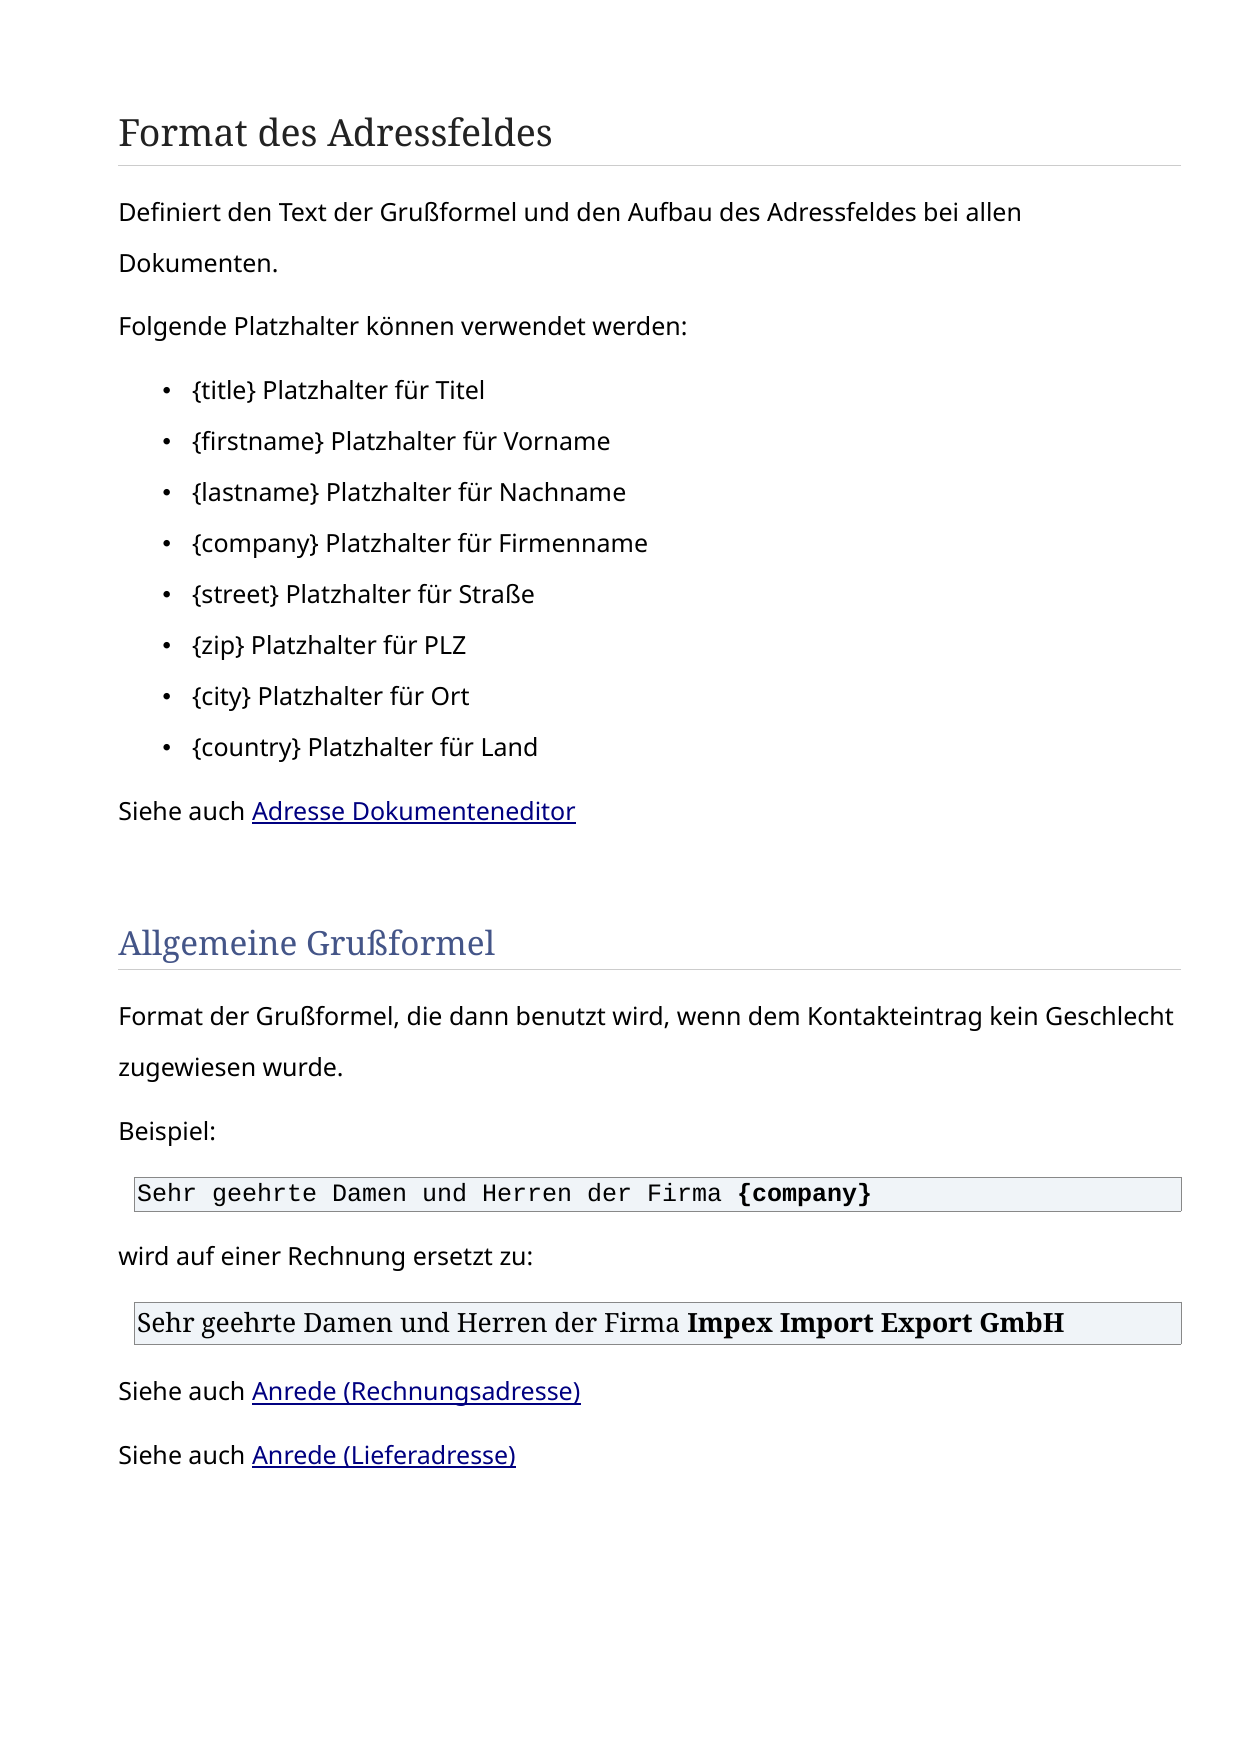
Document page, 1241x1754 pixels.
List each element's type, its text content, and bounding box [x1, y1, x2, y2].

list {lastname} Platzhalter für Nachname [162, 474, 1181, 508]
list {firstname} Platzhalter für Vorname [162, 423, 1181, 457]
list {city} Platzhalter für Ort [162, 679, 1181, 713]
text Siehe auch Anrede (Lieferadresse) [118, 1438, 1181, 1472]
list {street} Platzhalter für Straße [162, 577, 1181, 611]
list {company} Platzhalter für Firmenname [162, 526, 1181, 559]
list {country} Platzhalter für Land [162, 730, 1181, 764]
text Folgende Platzhalter können verwendet werden: [118, 309, 1181, 343]
text Sehr geehrte Damen und Herren der Firma {company} [135, 1178, 1181, 1211]
text wird auf einer Rechnung ersetzt zu: [118, 1238, 1181, 1272]
text Beispiel: [118, 1113, 1181, 1148]
subtitle Format des Adressfeldes [118, 106, 1181, 165]
subtitle Allgemeine Grußformel [118, 919, 1181, 969]
text Definiert den Text der Grußformel und den Aufbau des Adressfeldes bei allen Dokumenten. [118, 194, 1181, 279]
list {zip} Platzhalter für PLZ [162, 628, 1181, 662]
text Sehr geehrte Damen und Herren der Firma Impex Import Export GmbH [135, 1303, 1181, 1344]
text Siehe auch Adresse Dokumenteneditor [118, 793, 1181, 827]
list {title} Platzhalter für Titel [162, 372, 1181, 406]
text Format der Grußformel, die dann benutzt wird, wenn dem Kontakteintrag kein Geschlecht zugewiesen wurde. [118, 999, 1181, 1084]
text Siehe auch Anrede (Rechnungsadresse) [118, 1374, 1181, 1408]
